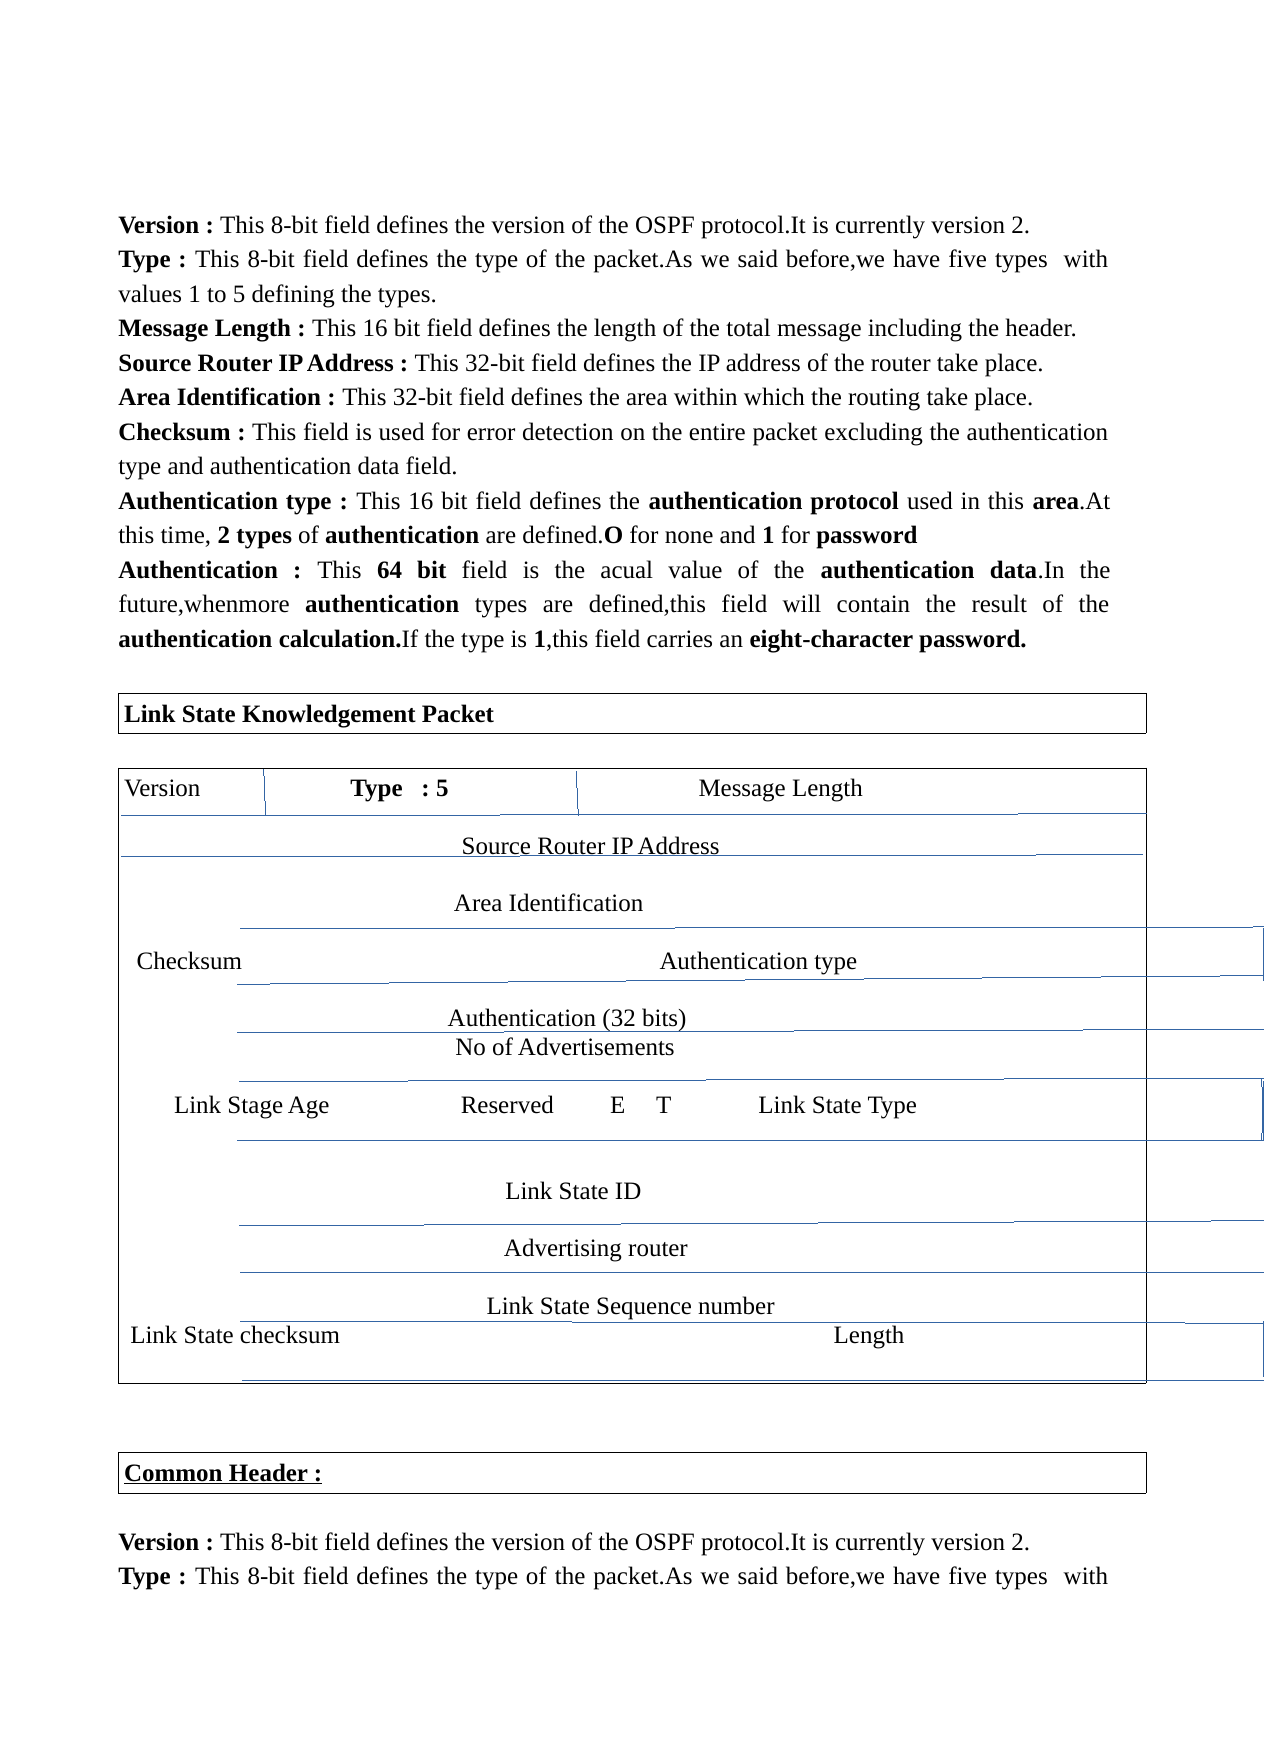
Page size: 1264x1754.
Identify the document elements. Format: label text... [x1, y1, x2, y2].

text Authentication : This 64 bit field is the acual value of the authentication data.In the future,whenmore authentication types are defined,this field will contain the result of the authentication calculation.If the type is 1,this field carries an eight-character password. [118, 555, 1110, 653]
table_header Version Type : 5 Message Length Source Router IP Address Area Identification Checksum Authentication type Authentication (32 bits) No of Advertisements Link Stage Age Reserved E T Link State Type Link State ID Advertising router Link State Sequence number Link State checksum Length [119, 769, 1146, 1383]
text Type : This 8-bit field defines the type of the packet.As we said before,we have five types with [118, 1561, 1110, 1590]
text Type : This 8-bit field defines the type of the packet.As we said before,we have five types with values 1 to 5 defining the types. [118, 244, 1110, 308]
text Message Length : This 16 bit field defines the length of the total message including the header. [118, 313, 1110, 342]
text Source Router IP Address : This 32-bit field defines the IP address of the router take place. [118, 348, 1110, 377]
text Checksum : This field is used for error detection on the entire packet excluding the authentication type and authentication data field. [118, 417, 1110, 480]
text Version : This 8-bit field defines the version of the OSPF protocol.It is currently version 2. [118, 210, 1110, 239]
table_header Common Header : [119, 1453, 1146, 1492]
table_header Link State Knowledgement Packet [119, 694, 1146, 733]
text Version : This 8-bit field defines the version of the OSPF protocol.It is currently version 2. [118, 1527, 1110, 1556]
text Authentication type : This 16 bit field defines the authentication protocol used in this area.At this time, 2 types of authentication are defined.O for none and 1 for password [118, 486, 1110, 549]
text Area Identification : This 32-bit field defines the area within which the routing take place. [118, 382, 1110, 411]
